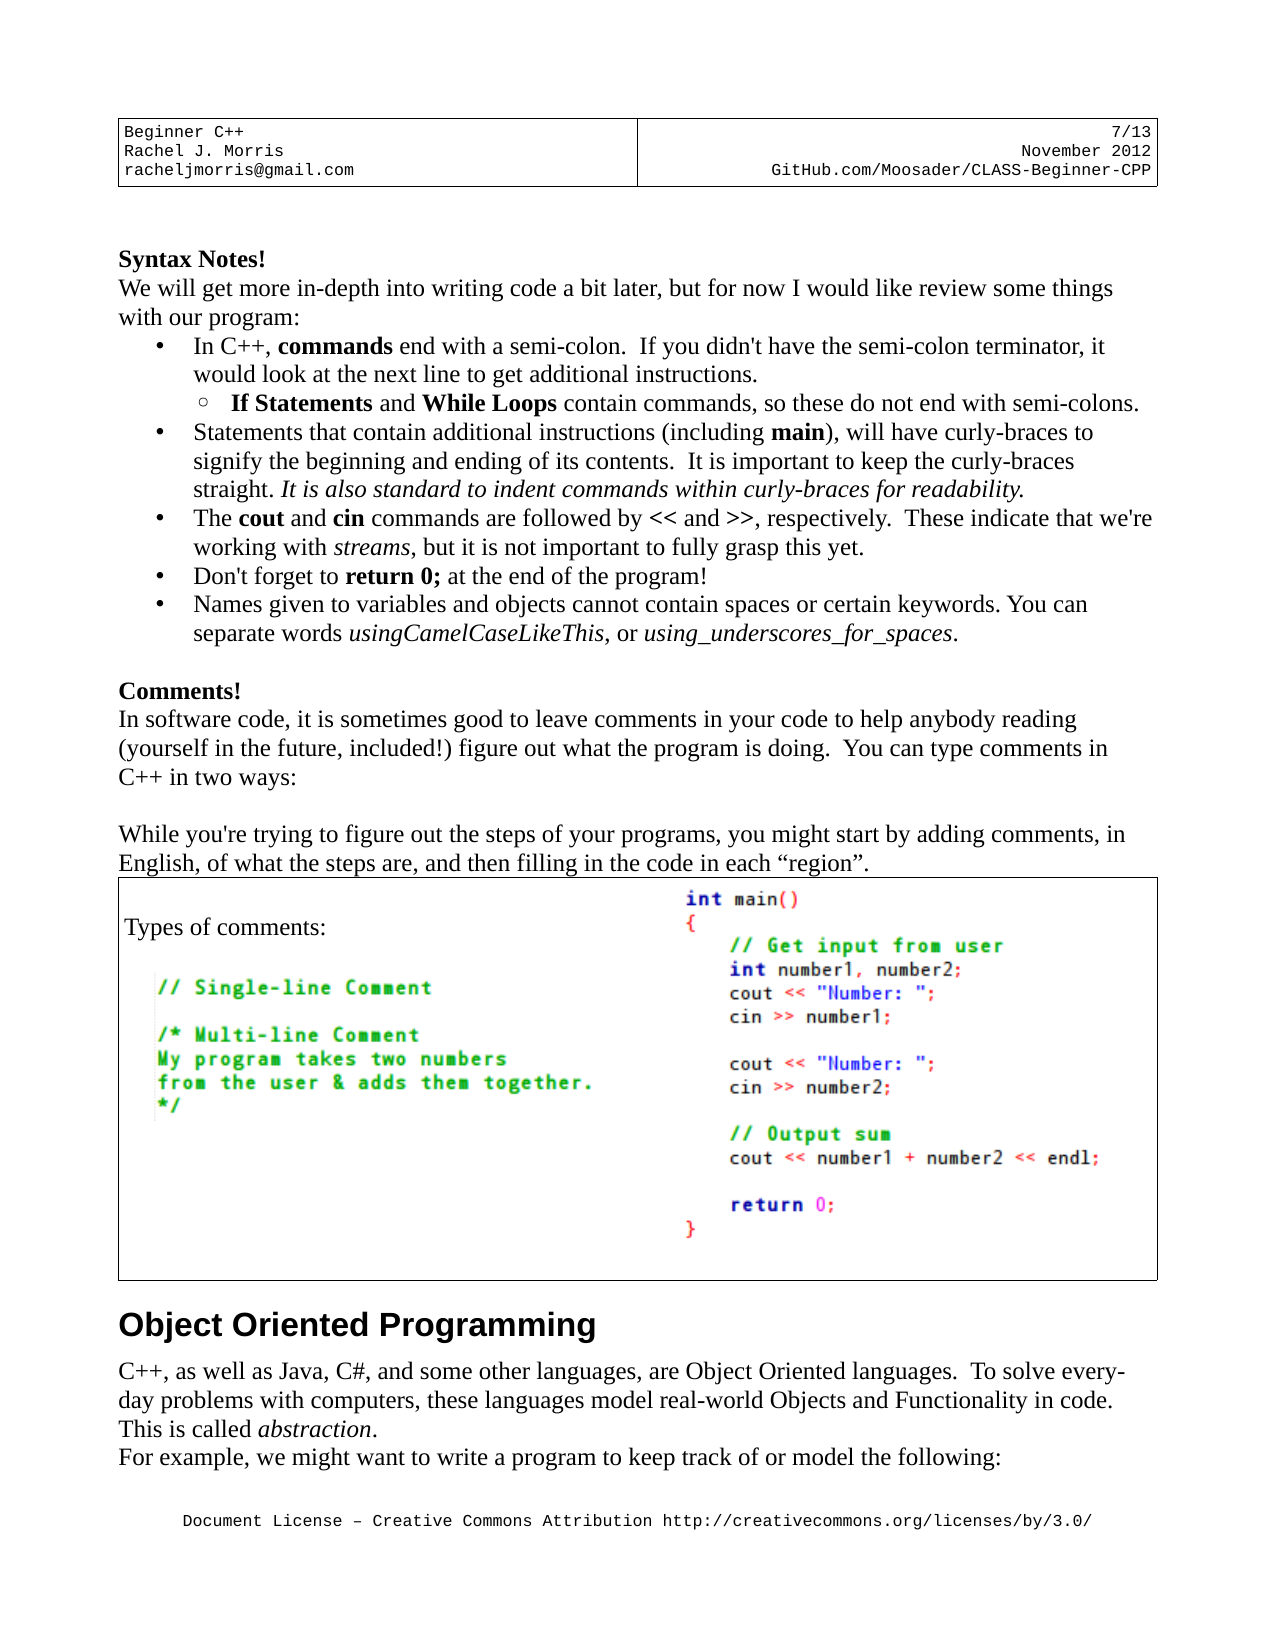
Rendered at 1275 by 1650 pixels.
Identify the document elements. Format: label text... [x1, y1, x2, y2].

text In software code, it is sometimes good to leave comments in your code to help anybody reading (yourself in the future, included!) figure out what the program is doing. You can type comments in C++ in two ways: [118, 704, 1157, 791]
table_header [638, 878, 1157, 1280]
list The cout and cin commands are followed by << and >>, respectively. These indicate that we're working with streams, but it is not important to fully grasp this yet. [156, 503, 1157, 561]
text C++, as well as Java, C#, and some other languages, are Object Oriented languages. To solve every-day problems with computers, these languages model real-world Objects and Functionality in code. [118, 1356, 1157, 1414]
list Names given to variables and objects cannot contain spaces or certain keywords. You can separate words usingCamelCaseLikeThis, or using_underscores_for_spaces. [156, 589, 1157, 647]
text Comments! [118, 676, 1157, 704]
table_header Types of comments: [119, 878, 637, 1280]
text We will get more in-depth into writing code a bit later, but for now I would like review some things with our program: [118, 273, 1157, 331]
list If Statements and While Loops contain commands, so these do not end with semi-colons. [193, 388, 1157, 417]
list Statements that contain additional instructions (including main), will have curly-braces to signify the beginning and ending of its contents. It is important to keep the curly-braces straight. It is also standard to indent commands within curly-braces for readability. [156, 417, 1157, 503]
text While you're trying to figure out the steps of your programs, you might start by adding comments, in English, of what the steps are, and then filling in the code in each “region”. [118, 819, 1157, 877]
list Don't forget to return 0; at the end of the program! [156, 561, 1157, 589]
list In C++, commands end with a semi-colon. If you didn't have the semi-colon terminator, it would look at the next line to get additional instructions. [156, 331, 1157, 388]
text Syntax Notes! [118, 244, 1157, 273]
subtitle Object Oriented Programming [118, 1305, 1157, 1344]
picture [154, 972, 602, 1121]
text This is called abstraction. [118, 1414, 1157, 1442]
picture [684, 882, 1110, 1246]
text For example, we might want to write a program to keep track of or model the following: [118, 1442, 1157, 1471]
